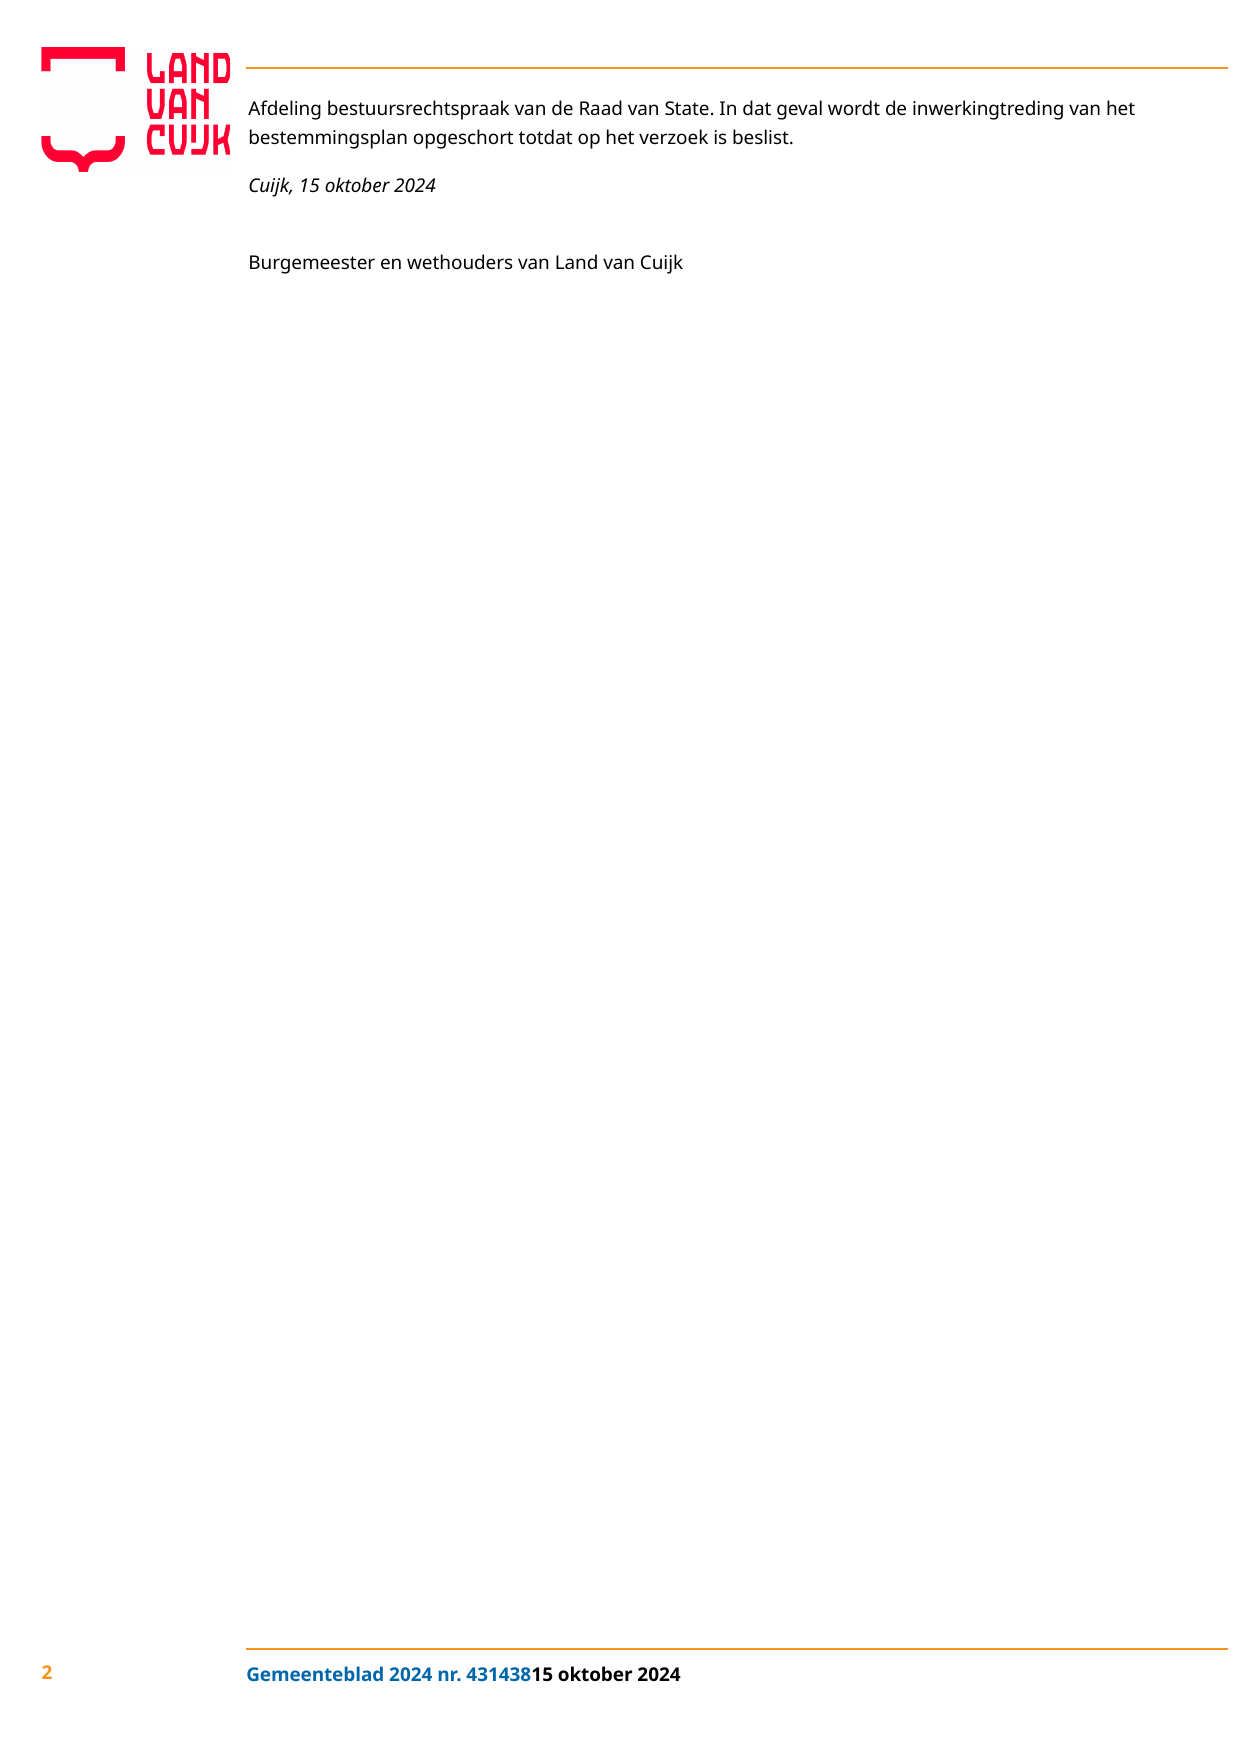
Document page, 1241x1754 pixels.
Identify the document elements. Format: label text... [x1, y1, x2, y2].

picture [41, 47, 231, 172]
text Afdeling bestuursrechtspraak van de Raad van State. In dat geval wordt de inwerkingtreding van het bestemmingsplan opgeschort totdat op het verzoek is beslist. [248, 95, 1152, 150]
text Burgemeester en wethouders van Land van Cuijk [248, 249, 1152, 275]
text Cuijk, 15 oktober 2024 [248, 172, 1152, 198]
